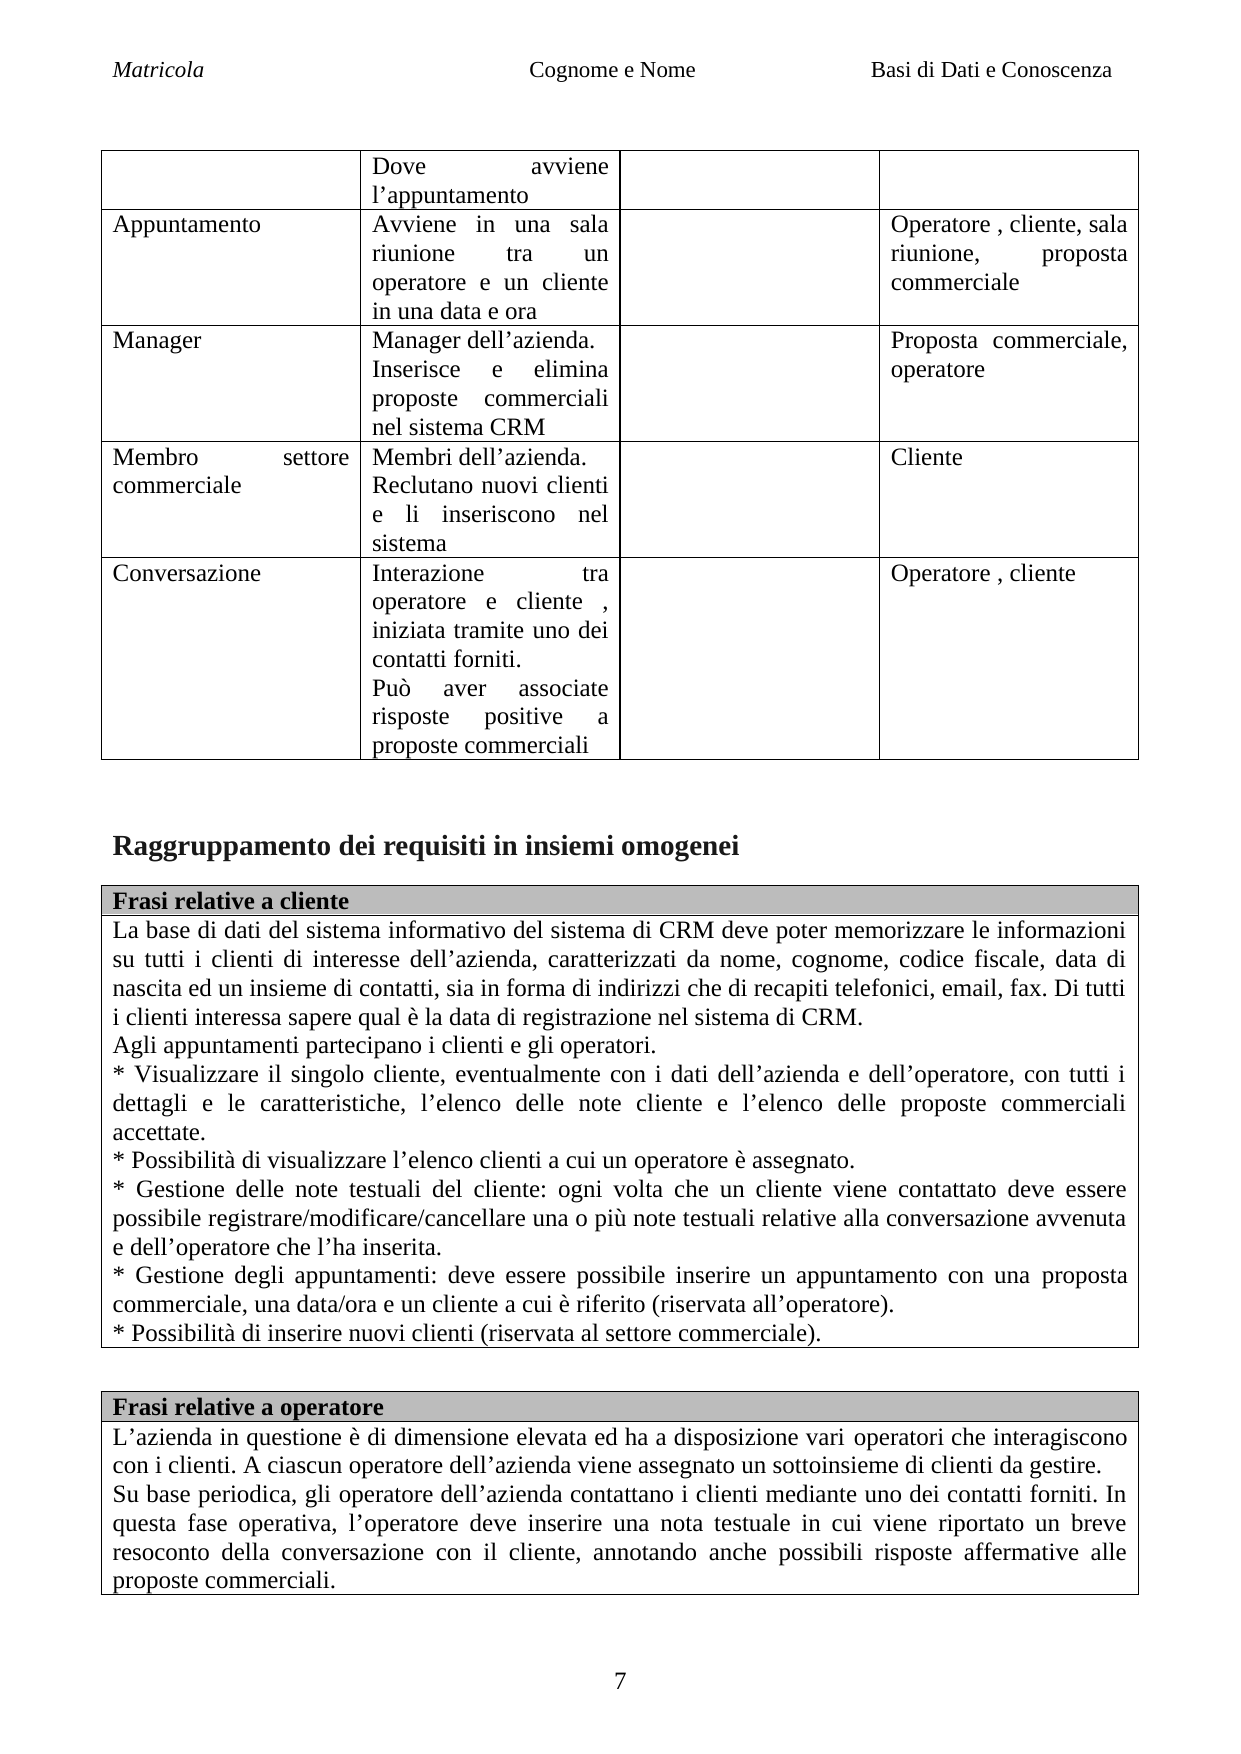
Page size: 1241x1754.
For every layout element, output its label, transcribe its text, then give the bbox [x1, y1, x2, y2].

table_cell L’azienda in questione è di dimensione elevata ed ha a disposizione vari operatori che interagiscono con i clienti. A ciascun operatore dell’azienda viene assegnato un sottoinsieme di clienti da gestire. Su base periodica, gli operatore dell’azienda contattano i clienti mediante uno dei contatti forniti. In questa fase operativa, l’operatore deve inserire una nota testuale in cui viene riportato un breve resoconto della conversazione con il cliente, annotando anche possibili risposte affermative alle proposte commerciali. [102, 1422, 1138, 1594]
table_cell [621, 326, 879, 441]
table_cell [621, 558, 879, 759]
table_cell Operatore , cliente [880, 558, 1138, 759]
table_header Frasi relative a cliente [102, 886, 1138, 914]
table_cell [621, 151, 879, 208]
table_cell [621, 442, 879, 557]
table_cell Appuntamento [102, 210, 360, 324]
table_cell La base di dati del sistema informativo del sistema di CRM deve poter memorizzare le informazioni su tutti i clienti di interesse dell’azienda, caratterizzati da nome, cognome, codice fiscale, data di nascita ed un insieme di contatti, sia in forma di indirizzi che di recapiti telefonici, email, fax. Di tutti i clienti interessa sapere qual è la data di registrazione nel sistema di CRM. Agli appuntamenti partecipano i clienti e gli operatori. * Visualizzare il singolo cliente, eventualmente con i dati dell’azienda e dell’operatore, con tutti i dettagli e le caratteristiche, l’elenco delle note cliente e l’elenco delle proposte commerciali accettate. * Possibilità di visualizzare l’elenco clienti a cui un operatore è assegnato. * Gestione delle note testuali del cliente: ogni volta che un cliente viene contattato deve essere possibile registrare/modificare/cancellare una o più note testuali relative alla conversazione avvenuta e dell’operatore che l’ha inserita. * Gestione degli appuntamenti: deve essere possibile inserire un appuntamento con una proposta commerciale, una data/ora e un cliente a cui è riferito (riservata all’operatore). * Possibilità di inserire nuovi clienti (riservata al settore commerciale). [102, 916, 1138, 1347]
table_cell Cliente [880, 442, 1138, 557]
table_cell [880, 151, 1138, 208]
table_cell Interazione tra operatore e cliente , iniziata tramite uno dei contatti forniti. Può aver associate risposte positive a proposte commerciali [361, 558, 619, 759]
table_cell [621, 210, 879, 324]
table_cell Operatore , cliente, sala riunione, proposta commerciale [880, 210, 1138, 324]
table_cell Dove avviene l’appuntamento [361, 151, 619, 208]
table_cell [102, 151, 360, 208]
table_cell Membri dell’azienda. Reclutano nuovi clienti e li inseriscono nel sistema [361, 442, 619, 557]
table_cell Membro settore commerciale [102, 442, 360, 557]
table_cell Conversazione [102, 558, 360, 759]
table_cell Manager dell’azienda. Inserisce e elimina proposte commerciali nel sistema CRM [361, 326, 619, 441]
table_cell Avviene in una sala riunione tra un operatore e un cliente in una data e ora [361, 210, 619, 324]
table_cell Manager [102, 326, 360, 441]
table_header Frasi relative a operatore [102, 1392, 1138, 1421]
subtitle Raggruppamento dei requisiti in insiemi omogenei [112, 828, 1128, 862]
table_cell Proposta commerciale, operatore [880, 326, 1138, 441]
